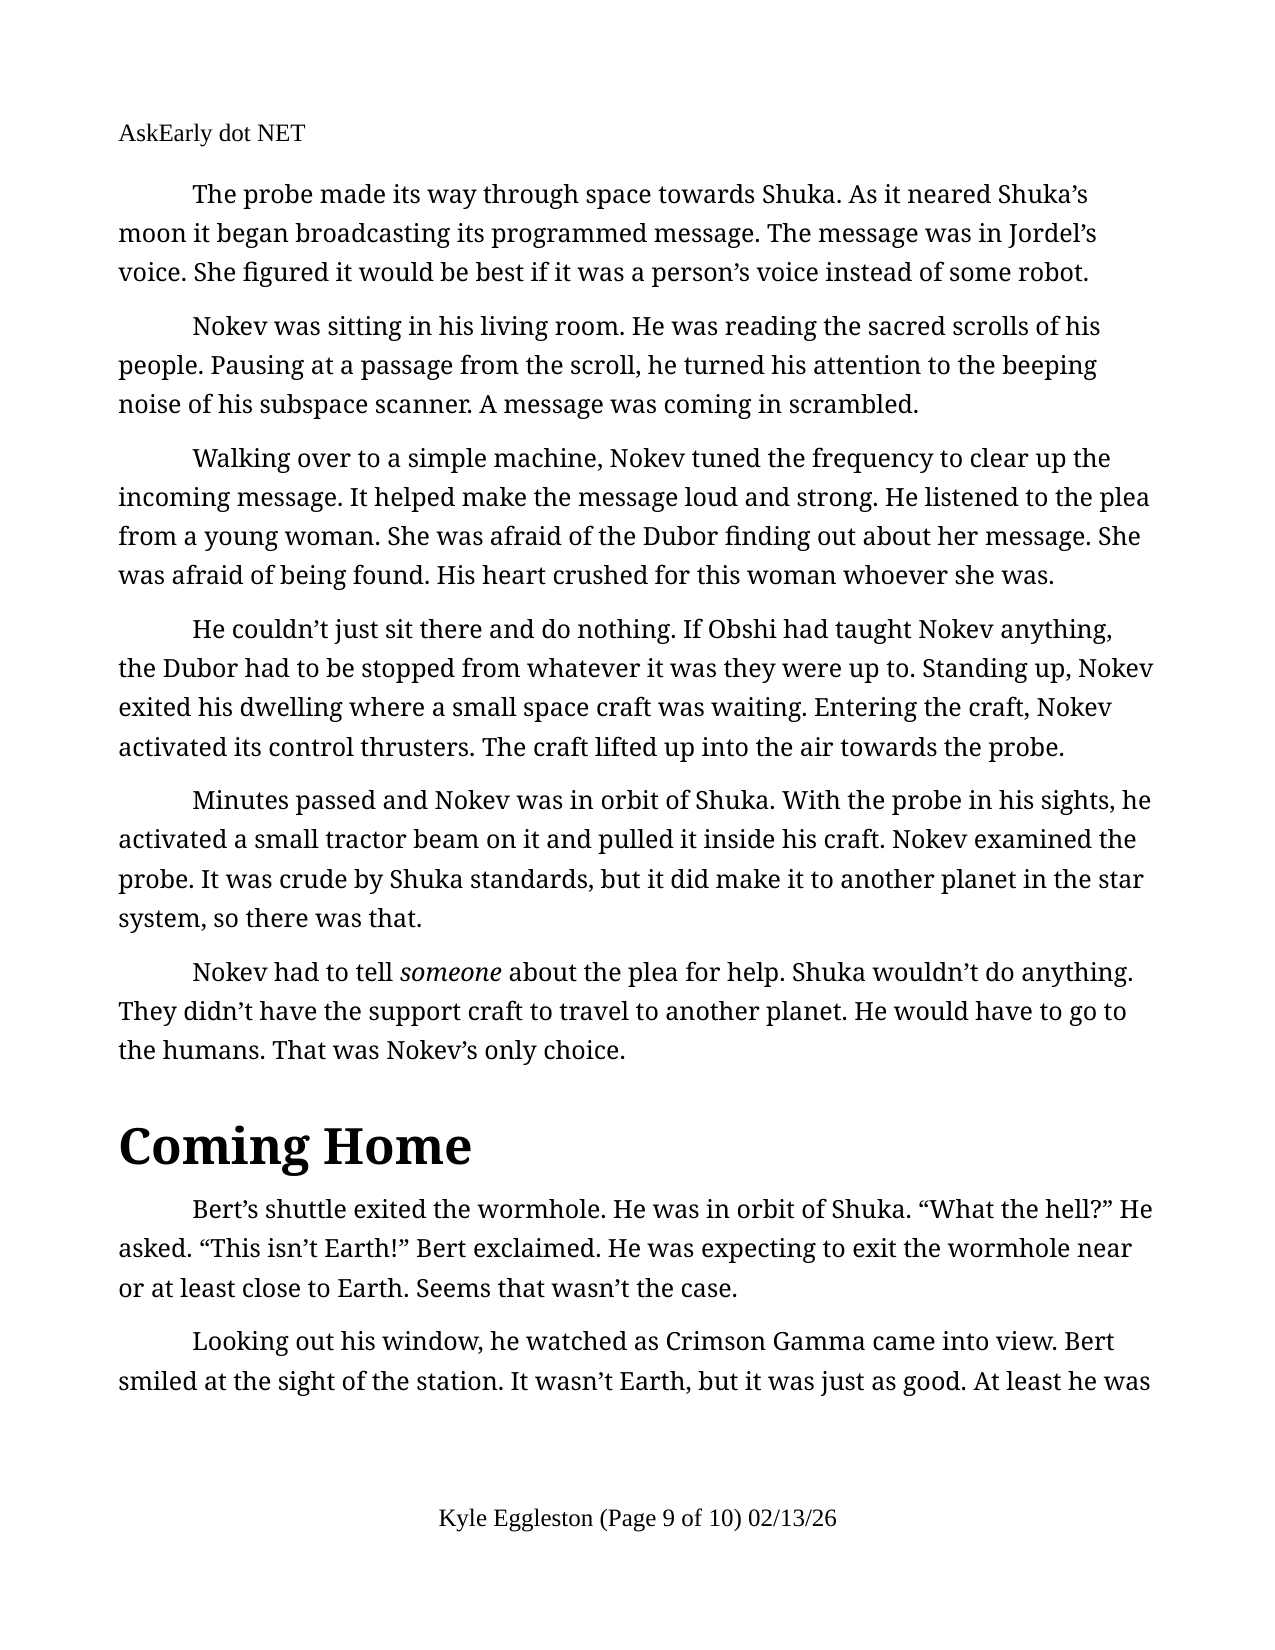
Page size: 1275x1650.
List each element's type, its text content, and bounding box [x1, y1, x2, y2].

text Bert’s shuttle exited the wormhole. He was in orbit of Shuka. “What the hell?” He asked. “This isn’t Earth!” Bert exclaimed. He was expecting to exit the wormhole near or at least close to Earth. Seems that wasn’t the case. [118, 1192, 1157, 1304]
subtitle Coming Home [118, 1111, 1157, 1179]
text Minutes passed and Nokev was in orbit of Shuka. With the probe in his sights, he activated a small tractor beam on it and pulled it inside his craft. Nokev examined the probe. It was crude by Shuka standards, but it did make it to another planet in the star system, so there was that. [118, 783, 1157, 934]
text Looking out his window, he watched as Crimson Gamma came into view. Bert smiled at the sight of the station. It wasn’t Earth, but it was just as good. At least he was [118, 1324, 1157, 1397]
text The probe made its way through space towards Shuka. As it neared Shuka’s moon it began broadcasting its programmed message. The message was in Jordel’s voice. She figured it would be best if it was a person’s voice instead of some robot. [118, 176, 1157, 289]
text Nokev was sitting in his living room. He was reading the sacred scrolls of his people. Pausing at a passage from the scroll, he turned his attention to the beeping noise of his subspace scanner. A message was coming in scrambled. [118, 308, 1157, 421]
text Walking over to a simple machine, Nokev tuned the frequency to clear up the incoming message. It helped make the message loud and strong. He listened to the plea from a young woman. She was afraid of the Dubor finding out about her message. She was afraid of being found. His heart crushed for this woman whoever she was. [118, 441, 1157, 592]
text He couldn’t just sit there and do nothing. If Obshi had taught Nokev anything, the Dubor had to be stopped from whatever it was they were up to. Standing up, Nokev exited his dwelling where a small space craft was waiting. Entering the craft, Nokev activated its control thrusters. The craft lifted up into the air towards the probe. [118, 612, 1157, 763]
text Nokev had to tell someone about the plea for help. Shuka wouldn’t do anything. They didn’t have the support craft to travel to another planet. He would have to go to the humans. That was Nokev’s only choice. [118, 954, 1157, 1067]
